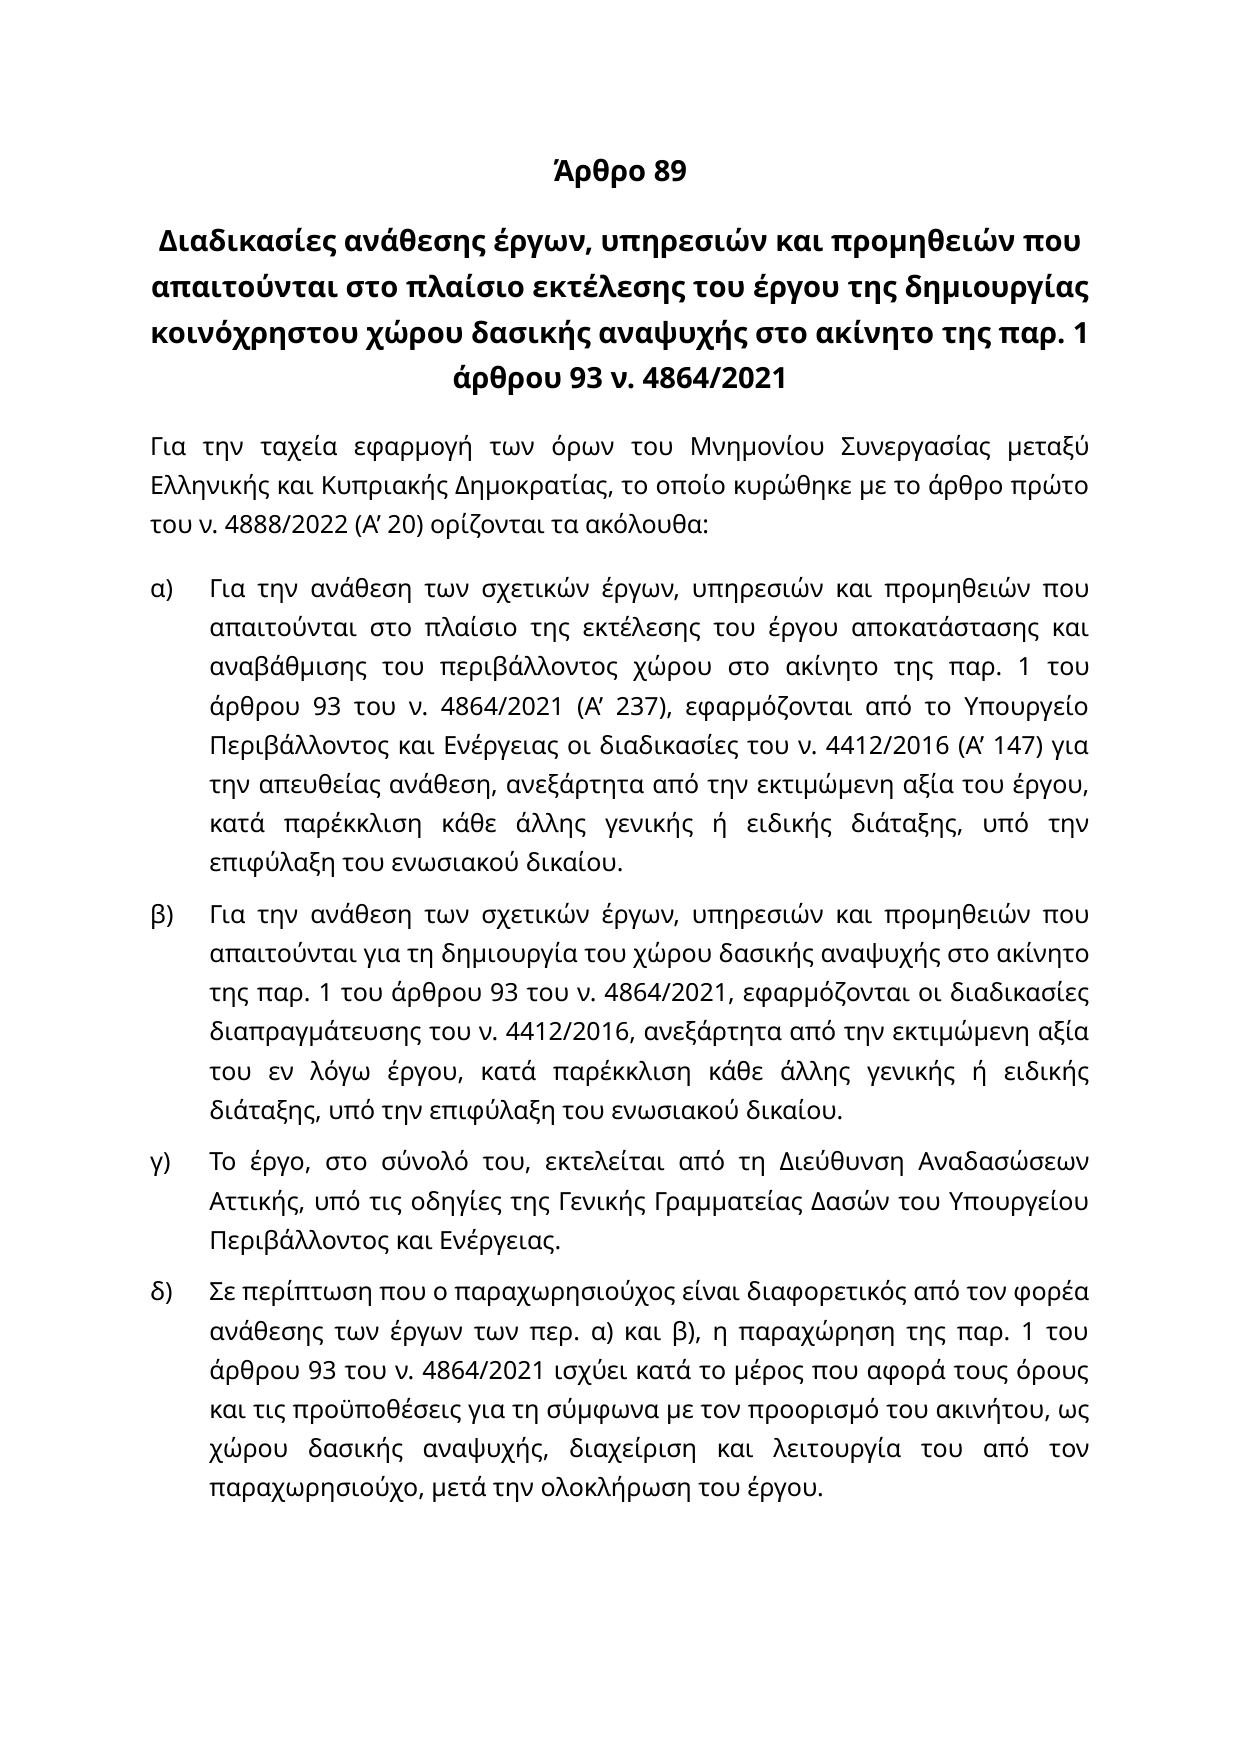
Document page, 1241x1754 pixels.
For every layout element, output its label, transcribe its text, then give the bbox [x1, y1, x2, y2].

list δ) Σε περίπτωση που ο παραχωρησιούχος είναι διαφορετικός από τον φορέα ανάθεσης των έργων των περ. α) και β), η παραχώρηση της παρ. 1 του άρθρου 93 του ν. 4864/2021 ισχύει κατά το μέρος που αφορά τους όρους και τις προϋποθέσεις για τη σύμφωνα με τον προορισμό του ακινήτου, ως χώρου δασικής αναψυχής, διαχείριση και λειτουργία του από τον παραχωρησιούχο, μετά την ολοκλήρωση του έργου. [150, 1274, 1090, 1504]
list γ) Το έργο, στο σύνολό του, εκτελείται από τη Διεύθυνση Αναδασώσεων Αττικής, υπό τις οδηγίες της Γενικής Γραμματείας Δασών του Υπουργείου Περιβάλλοντος και Ενέργειας. [150, 1144, 1090, 1256]
subtitle Άρθρο 89 [150, 150, 1090, 190]
list α) Για την ανάθεση των σχετικών έργων, υπηρεσιών και προμηθειών που απαιτούνται στο πλαίσιο της εκτέλεσης του έργου αποκατάστασης και αναβάθμισης του περιβάλλοντος χώρου στο ακίνητο της παρ. 1 του άρθρου 93 του ν. 4864/2021 (Α’ 237), εφαρμόζονται από το Υπουργείο Περιβάλλοντος και Ενέργειας οι διαδικασίες του ν. 4412/2016 (Α’ 147) για την απευθείας ανάθεση, ανεξάρτητα από την εκτιμώμενη αξία του έργου, κατά παρέκκλιση κάθε άλλης γενικής ή ειδικής διάταξης, υπό την επιφύλαξη του ενωσιακού δικαίου. [150, 571, 1090, 879]
text Για την ταχεία εφαρμογή των όρων του Μνημονίου Συνεργασίας μεταξύ Ελληνικής και Κυπριακής Δημοκρατίας, το οποίο κυρώθηκε με το άρθρο πρώτο του ν. 4888/2022 (A’ 20) ορίζονται τα ακόλουθα: [150, 428, 1090, 541]
list β) Για την ανάθεση των σχετικών έργων, υπηρεσιών και προμηθειών που απαιτούνται για τη δημιουργία του χώρου δασικής αναψυχής στο ακίνητο της παρ. 1 του άρθρου 93 του ν. 4864/2021, εφαρμόζονται οι διαδικασίες διαπραγμάτευσης του ν. 4412/2016, ανεξάρτητα από την εκτιμώμενη αξία του εν λόγω έργου, κατά παρέκκλιση κάθε άλλης γενικής ή ειδικής διάταξης, υπό την επιφύλαξη του ενωσιακού δικαίου. [150, 896, 1090, 1126]
subtitle Διαδικασίες ανάθεσης έργων, υπηρεσιών και προμηθειών που απαιτούνται στο πλαίσιο εκτέλεσης του έργου της δημιουργίας κοινόχρηστου χώρου δασικής αναψυχής στο ακίνητο της παρ. 1 άρθρου 93 ν. 4864/2021 [150, 221, 1090, 397]
